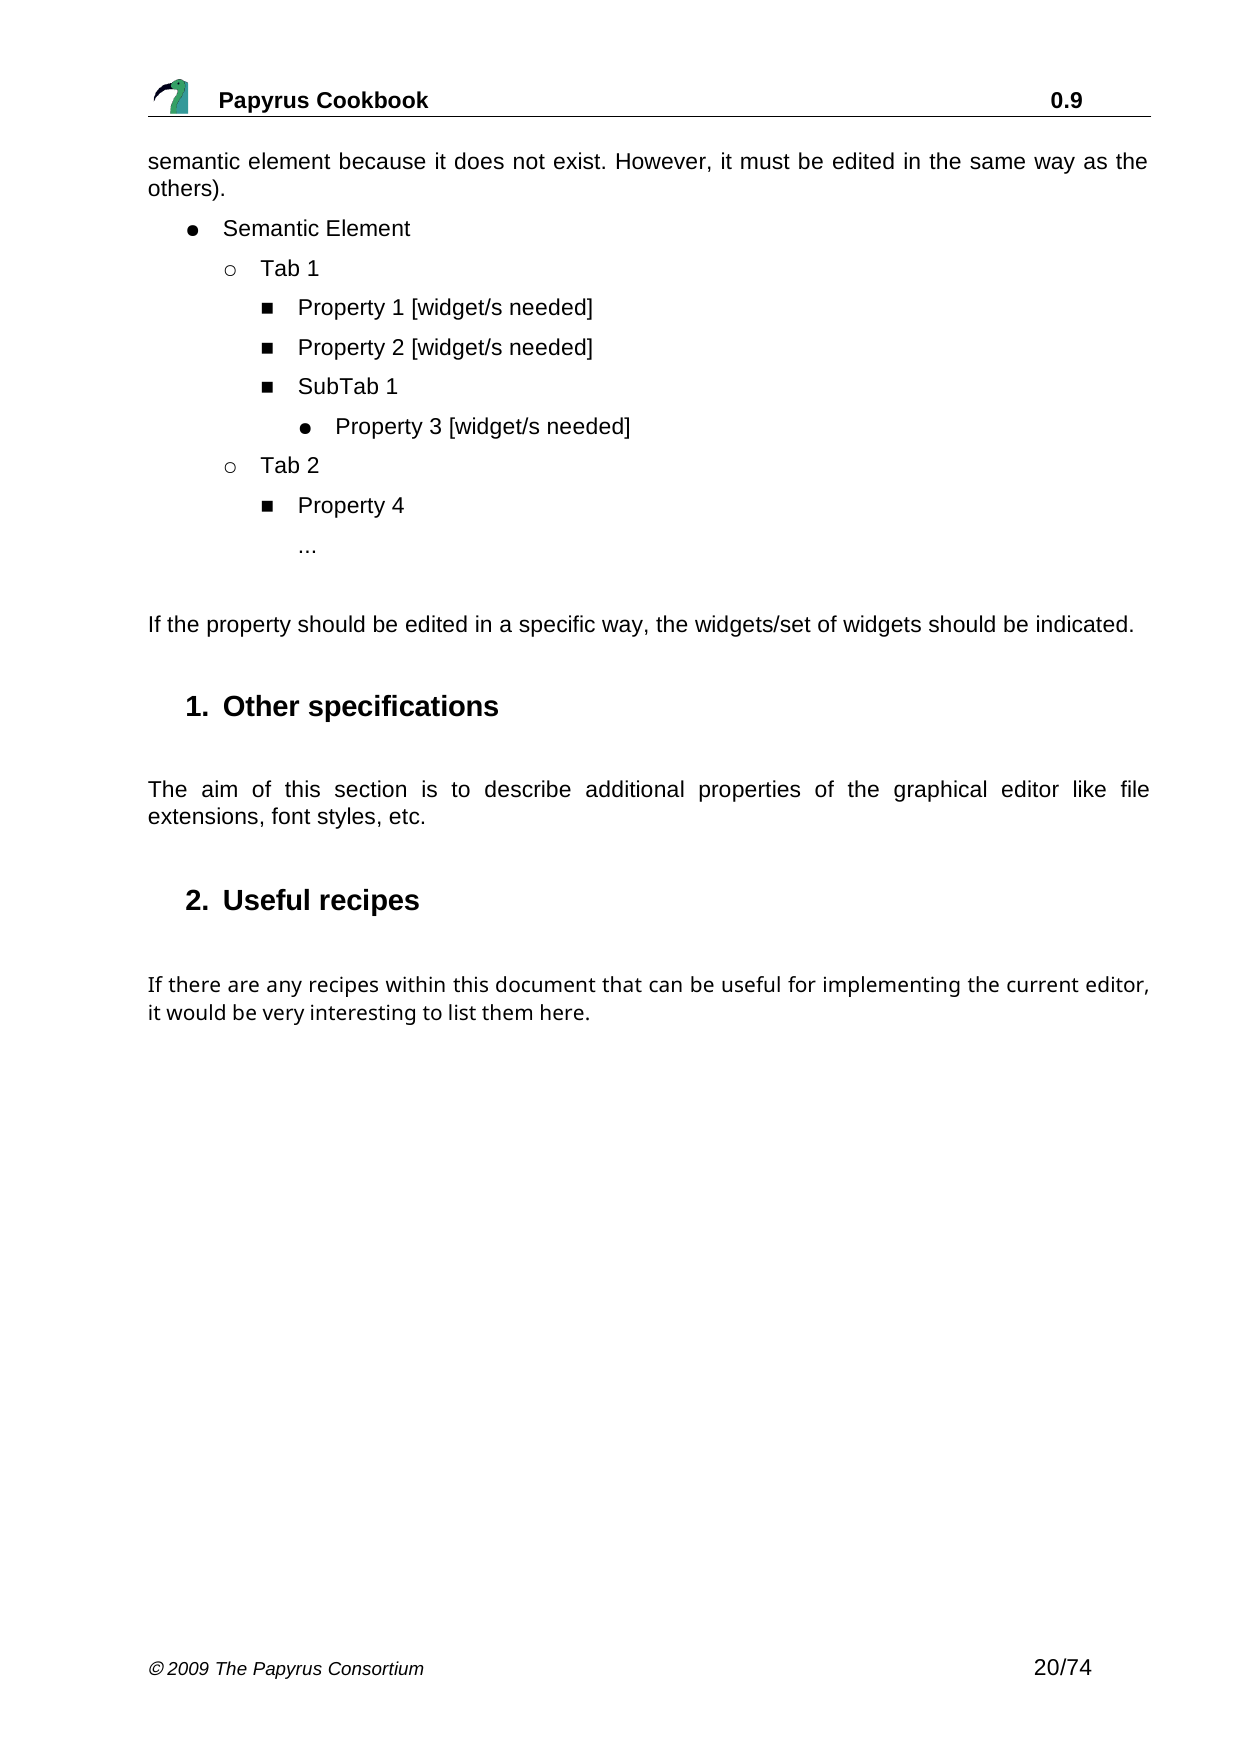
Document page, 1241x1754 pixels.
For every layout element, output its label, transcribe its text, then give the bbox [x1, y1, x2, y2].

list SubTab 1 [260, 373, 1151, 400]
picture [153, 79, 189, 114]
list Tab 1 [223, 254, 1151, 281]
list Useful recipes [185, 883, 1151, 916]
text The aim of this section is to describe additional properties of the graphical editor like file extensions, font styles, etc. [148, 775, 1151, 829]
list Tab 2 [223, 452, 1151, 479]
list Property 3 [widget/s needed] [298, 412, 1151, 439]
list Property 4 [260, 491, 1151, 518]
list Semantic Element [185, 214, 1151, 241]
text If there are any recipes within this document that can be useful for implementing the current editor, it would be very interesting to list them here. [148, 970, 1151, 1027]
list Other specifications [185, 689, 1151, 723]
list Property 2 [widget/s needed] [260, 333, 1151, 360]
text If the property should be edited in a specific way, the widgets/set of widgets should be indicated. [148, 610, 1151, 637]
list Property 1 [widget/s needed] [260, 293, 1151, 321]
text semantic element because it does not exist. However, it must be edited in the same way as the others). [148, 148, 1151, 202]
list ... [260, 531, 1151, 558]
